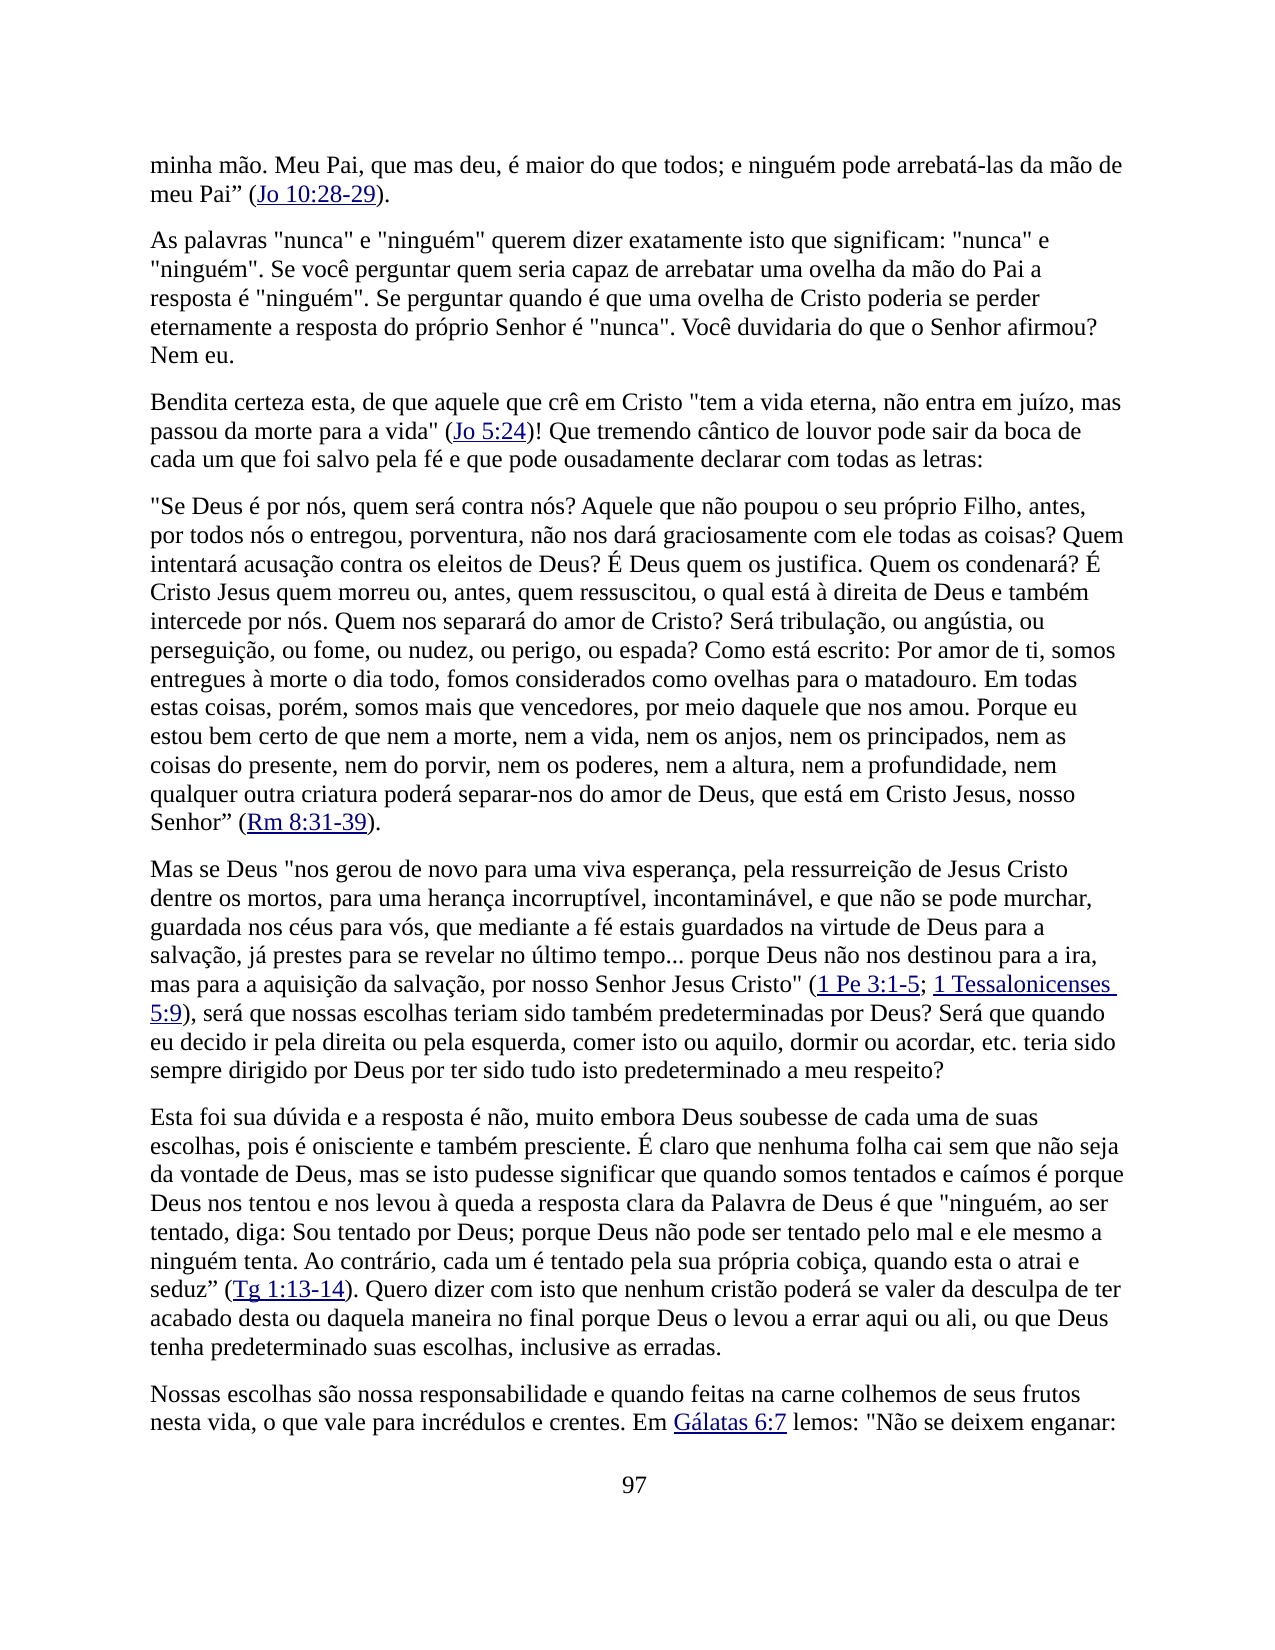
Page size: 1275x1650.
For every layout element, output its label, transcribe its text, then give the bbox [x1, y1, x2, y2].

text minha mão. Meu Pai, que mas deu, é maior do que todos; e ninguém pode arrebatá-las da mão de meu Pai” (Jo 10:28-29). [150, 150, 1125, 207]
text As palavras "nunca" e "ninguém" querem dizer exatamente isto que significam: "nunca" e "ninguém". Se você perguntar quem seria capaz de arrebatar uma ovelha da mão do Pai a resposta é "ninguém". Se perguntar quando é que uma ovelha de Cristo poderia se perder eternamente a resposta do próprio Senhor é "nunca". Você duvidaria do que o Senhor afirmou? Nem eu. [150, 225, 1125, 369]
text Nossas escolhas são nossa responsabilidade e quando feitas na carne colhemos de seus frutos nesta vida, o que vale para incrédulos e crentes. Em Gálatas 6:7 lemos: "Não se deixem enganar: [150, 1379, 1125, 1436]
text "Se Deus é por nós, quem será contra nós? Aquele que não poupou o seu próprio Filho, antes, por todos nós o entregou, porventura, não nos dará graciosamente com ele todas as coisas? Quem intentará acusação contra os eleitos de Deus? É Deus quem os justifica. Quem os condenará? É Cristo Jesus quem morreu ou, antes, quem ressuscitou, o qual está à direita de Deus e também intercede por nós. Quem nos separará do amor de Cristo? Será tribulação, ou angústia, ou perseguição, ou fome, ou nudez, ou perigo, ou espada? Como está escrito: Por amor de ti, somos entregues à morte o dia todo, fomos considerados como ovelhas para o matadouro. Em todas estas coisas, porém, somos mais que vencedores, por meio daquele que nos amou. Porque eu estou bem certo de que nem a morte, nem a vida, nem os anjos, nem os principados, nem as coisas do presente, nem do porvir, nem os poderes, nem a altura, nem a profundidade, nem qualquer outra criatura poderá separar-nos do amor de Deus, que está em Cristo Jesus, nosso Senhor” (Rm 8:31-39). [150, 491, 1125, 836]
text Bendita certeza esta, de que aquele que crê em Cristo "tem a vida eterna, não entra em juízo, mas passou da morte para a vida" (Jo 5:24)! Que tremendo cântico de louvor pode sair da boca de cada um que foi salvo pela fé e que pode ousadamente declarar com todas as letras: [150, 387, 1125, 473]
text Mas se Deus "nos gerou de novo para uma viva esperança, pela ressurreição de Jesus Cristo dentre os mortos, para uma herança incorruptível, incontaminável, e que não se pode murchar, guardada nos céus para vós, que mediante a fé estais guardados na virtude de Deus para a salvação, já prestes para se revelar no último tempo... porque Deus não nos destinou para a ira, mas para a aquisição da salvação, por nosso Senhor Jesus Cristo" (1 Pe 3:1-5; 1 Tessalonicenses 5:9), será que nossas escolhas teriam sido também predeterminadas por Deus? Será que quando eu decido ir pela direita ou pela esquerda, comer isto ou aquilo, dormir ou acordar, etc. teria sido sempre dirigido por Deus por ter sido tudo isto predeterminado a meu respeito? [150, 854, 1125, 1084]
text Esta foi sua dúvida e a resposta é não, muito embora Deus soubesse de cada uma de suas escolhas, pois é onisciente e também presciente. É claro que nenhuma folha cai sem que não seja da vontade de Deus, mas se isto pudesse significar que quando somos tentados e caímos é porque Deus nos tentou e nos levou à queda a resposta clara da Palavra de Deus é que "ninguém, ao ser tentado, diga: Sou tentado por Deus; porque Deus não pode ser tentado pelo mal e ele mesmo a ninguém tenta. Ao contrário, cada um é tentado pela sua própria cobiça, quando esta o atrai e seduz” (Tg 1:13-14). Quero dizer com isto que nenhum cristão poderá se valer da desculpa de ter acabado desta ou daquela maneira no final porque Deus o levou a errar aqui ou ali, ou que Deus tenha predeterminado suas escolhas, inclusive as erradas. [150, 1102, 1125, 1361]
